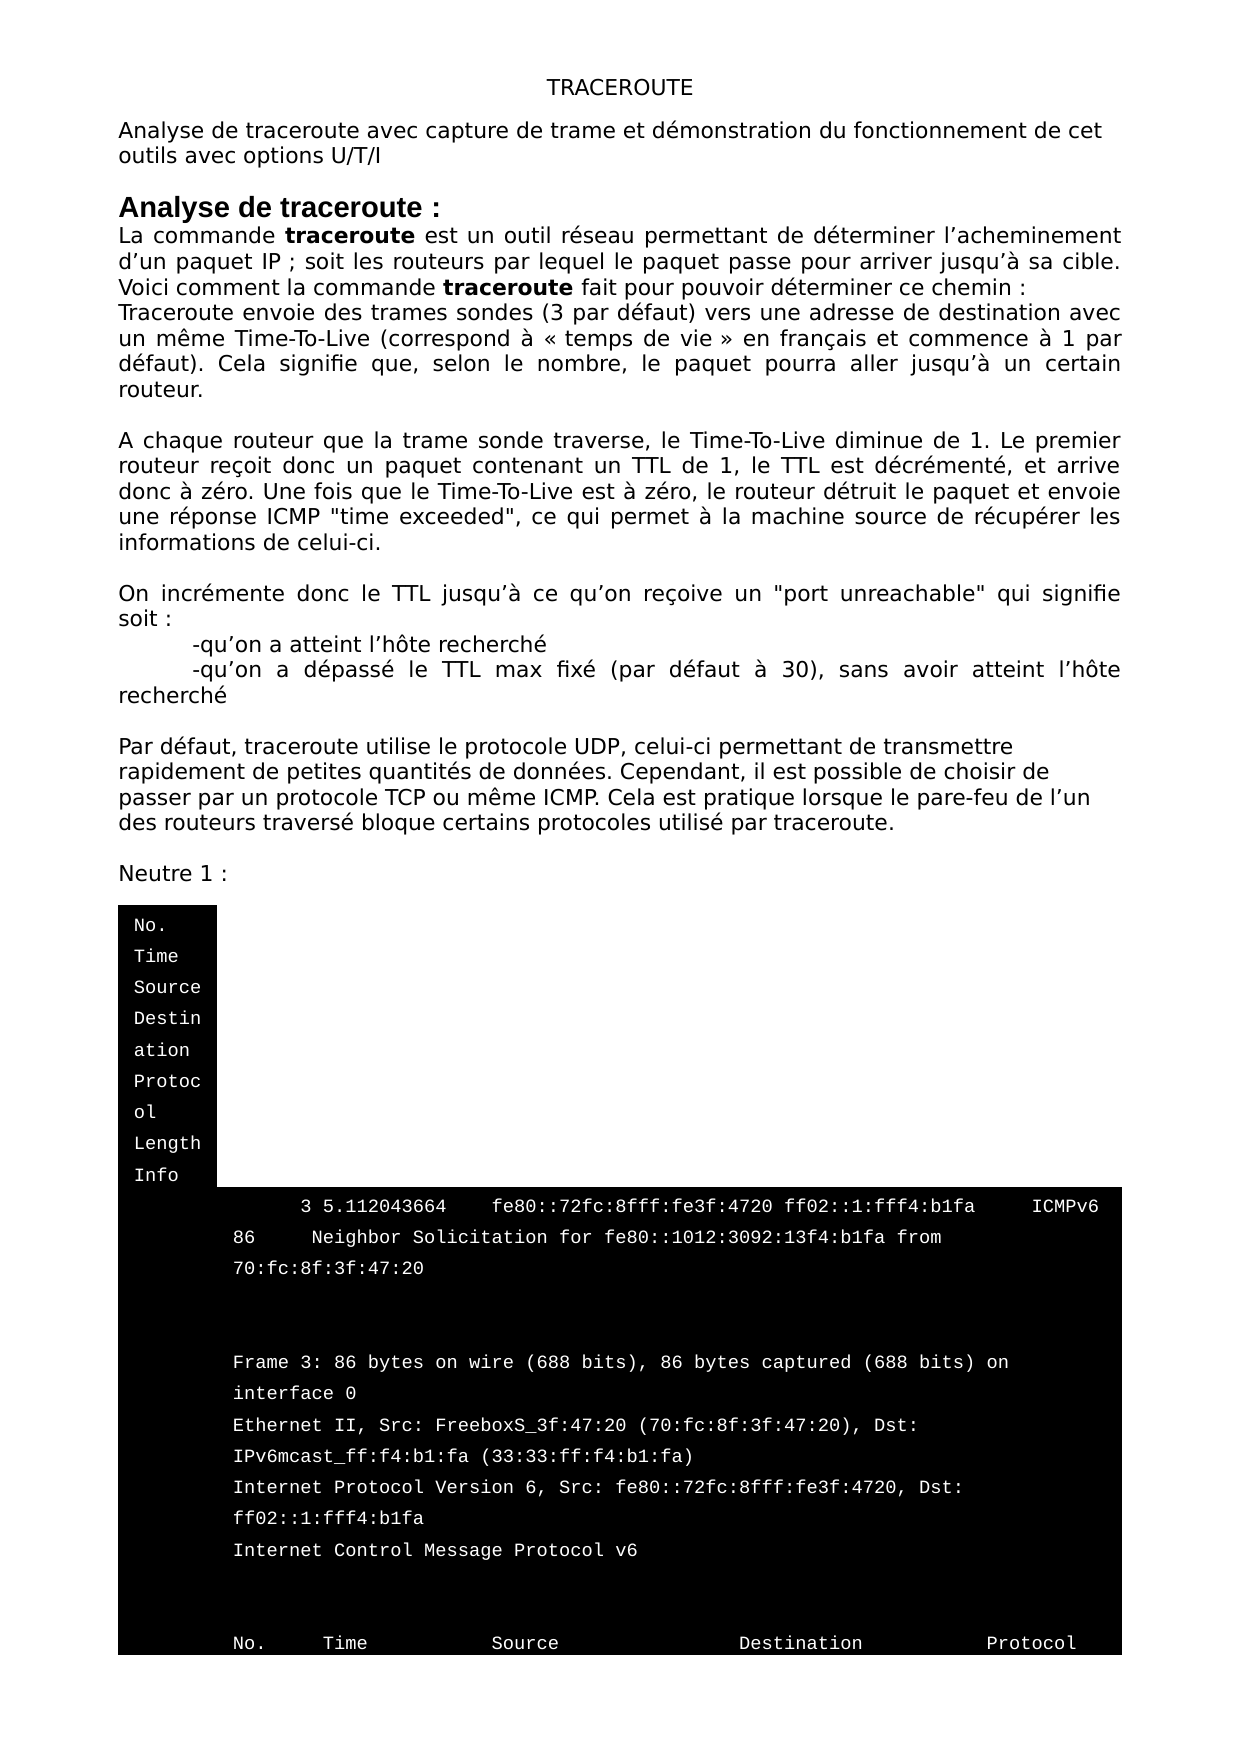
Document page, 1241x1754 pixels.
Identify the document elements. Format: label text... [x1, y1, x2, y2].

table_cell Ethernet II, Src: FreeboxS_3f:47:20 (70:fc:8f:3f:47:20), Dst: IPv6mcast_ff:f4:b1:fa (33:33:ff:f4:b1:fa) [217, 1405, 1122, 1468]
table_cell [217, 1280, 1122, 1343]
table_cell No. Time Source Destination Protocol [217, 1624, 1122, 1655]
table_cell [118, 1468, 217, 1530]
table_cell [118, 1562, 217, 1624]
subtitle Analyse de traceroute : [118, 190, 1122, 223]
text Neutre 1 : [118, 862, 1122, 887]
text Traceroute envoie des trames sondes (3 par défaut) vers une adresse de destination avec un même Time-To-Live (correspond à « temps de vie » en français et commence à 1 par défaut). Cela signifie que, selon le nombre, le paquet pourra aller jusqu’à un certain routeur. [118, 300, 1122, 402]
table_cell [118, 1280, 217, 1343]
table_cell Frame 3: 86 bytes on wire (688 bits), 86 bytes captured (688 bits) on interface 0 [217, 1343, 1122, 1405]
table_cell Internet Protocol Version 6, Src: fe80::72fc:8fff:fe3f:4720, Dst: ff02::1:fff4:b1fa [217, 1468, 1122, 1530]
table_header [217, 905, 1122, 1187]
text A chaque routeur que la trame sonde traverse, le Time-To-Live diminue de 1. Le premier routeur reçoit donc un paquet contenant un TTL de 1, le TTL est décrémenté, et arrive donc à zéro. Une fois que le Time-To-Live est à zéro, le routeur détruit le paquet et envoie une réponse ICMP "time exceeded", ce qui permet à la machine source de récupérer les informations de celui-ci. [118, 428, 1122, 555]
table_cell [118, 1343, 217, 1405]
text -qu’on a dépassé le TTL max fixé (par défaut à 30), sans avoir atteint l’hôte recherché [118, 657, 1122, 708]
text Par défaut, traceroute utilise le protocole UDP, celui-ci permettant de transmettre rapidement de petites quantités de données. Cependant, il est possible de choisir de passer par un protocole TCP ou même ICMP. Cela est pratique lorsque le pare-feu de l’un des routeurs traversé bloque certains protocoles utilisé par traceroute. [118, 734, 1122, 836]
text -qu’on a atteint l’hôte recherché [118, 632, 1122, 657]
table_header No. Time Source Destination Protocol Length Info [118, 905, 217, 1187]
text On incrémente donc le TTL jusqu’à ce qu’on reçoive un "port unreachable" qui signifie soit : [118, 581, 1122, 632]
table_cell [217, 1562, 1122, 1624]
table_cell Internet Control Message Protocol v6 [217, 1530, 1122, 1562]
table_cell [118, 1624, 217, 1655]
text La commande traceroute est un outil réseau permettant de déterminer l’acheminement d’un paquet IP ; soit les routeurs par lequel le paquet passe pour arriver jusqu’à sa cible. Voici comment la commande traceroute fait pour pouvoir déterminer ce chemin : [118, 223, 1122, 300]
table_cell [118, 1187, 217, 1280]
table_cell [118, 1405, 217, 1468]
text Analyse de traceroute avec capture de trame et démonstration du fonctionnement de cet outils avec options U/T/I [118, 118, 1122, 169]
table_cell [118, 1530, 217, 1562]
table_cell 3 5.112043664 fe80::72fc:8fff:fe3f:4720 ff02::1:fff4:b1fa ICMPv6 86 Neighbor Solicitation for fe80::1012:3092:13f4:b1fa from 70:fc:8f:3f:47:20 [217, 1187, 1122, 1280]
